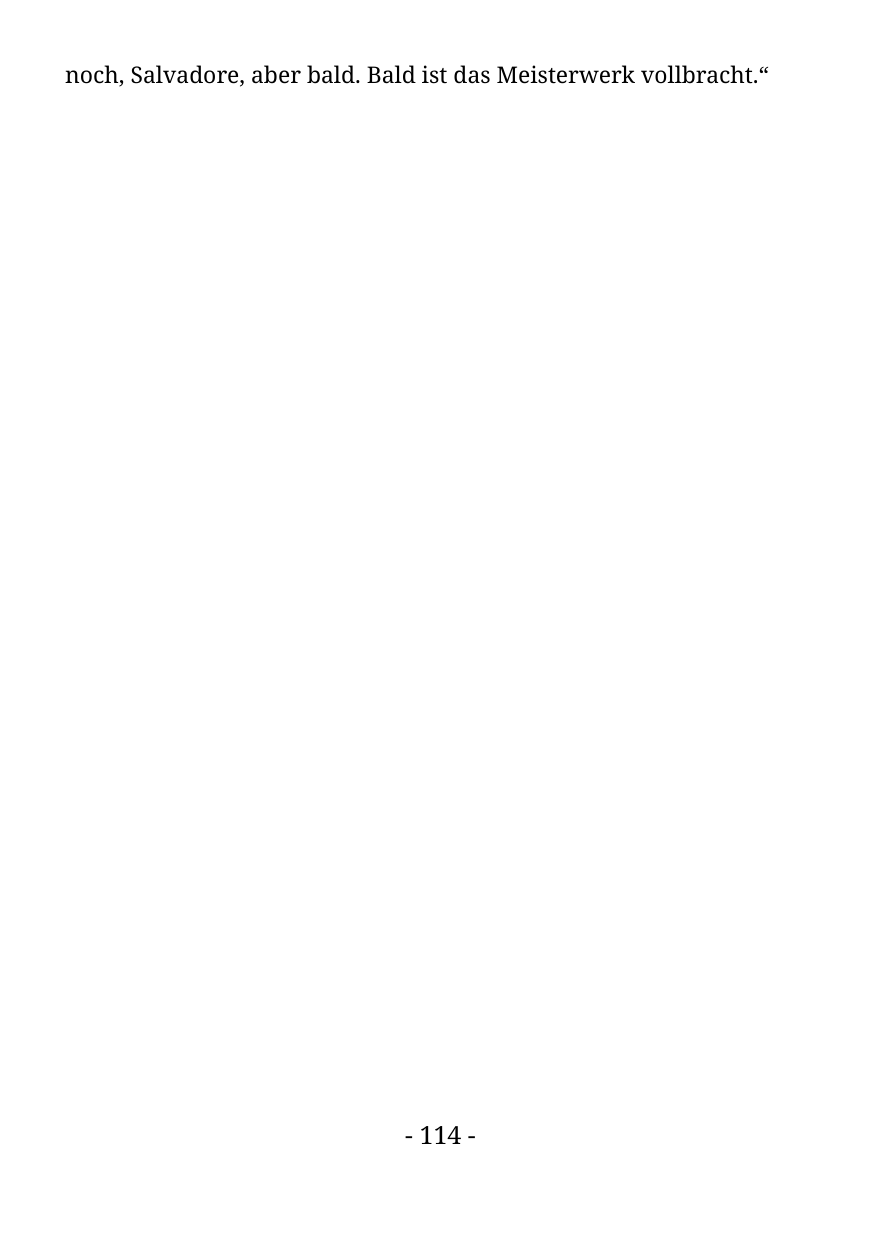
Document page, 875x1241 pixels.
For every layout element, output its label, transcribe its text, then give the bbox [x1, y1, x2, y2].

text noch, Salvadore, aber bald. Bald ist das Meisterwerk vollbracht.“ [65, 59, 809, 90]
